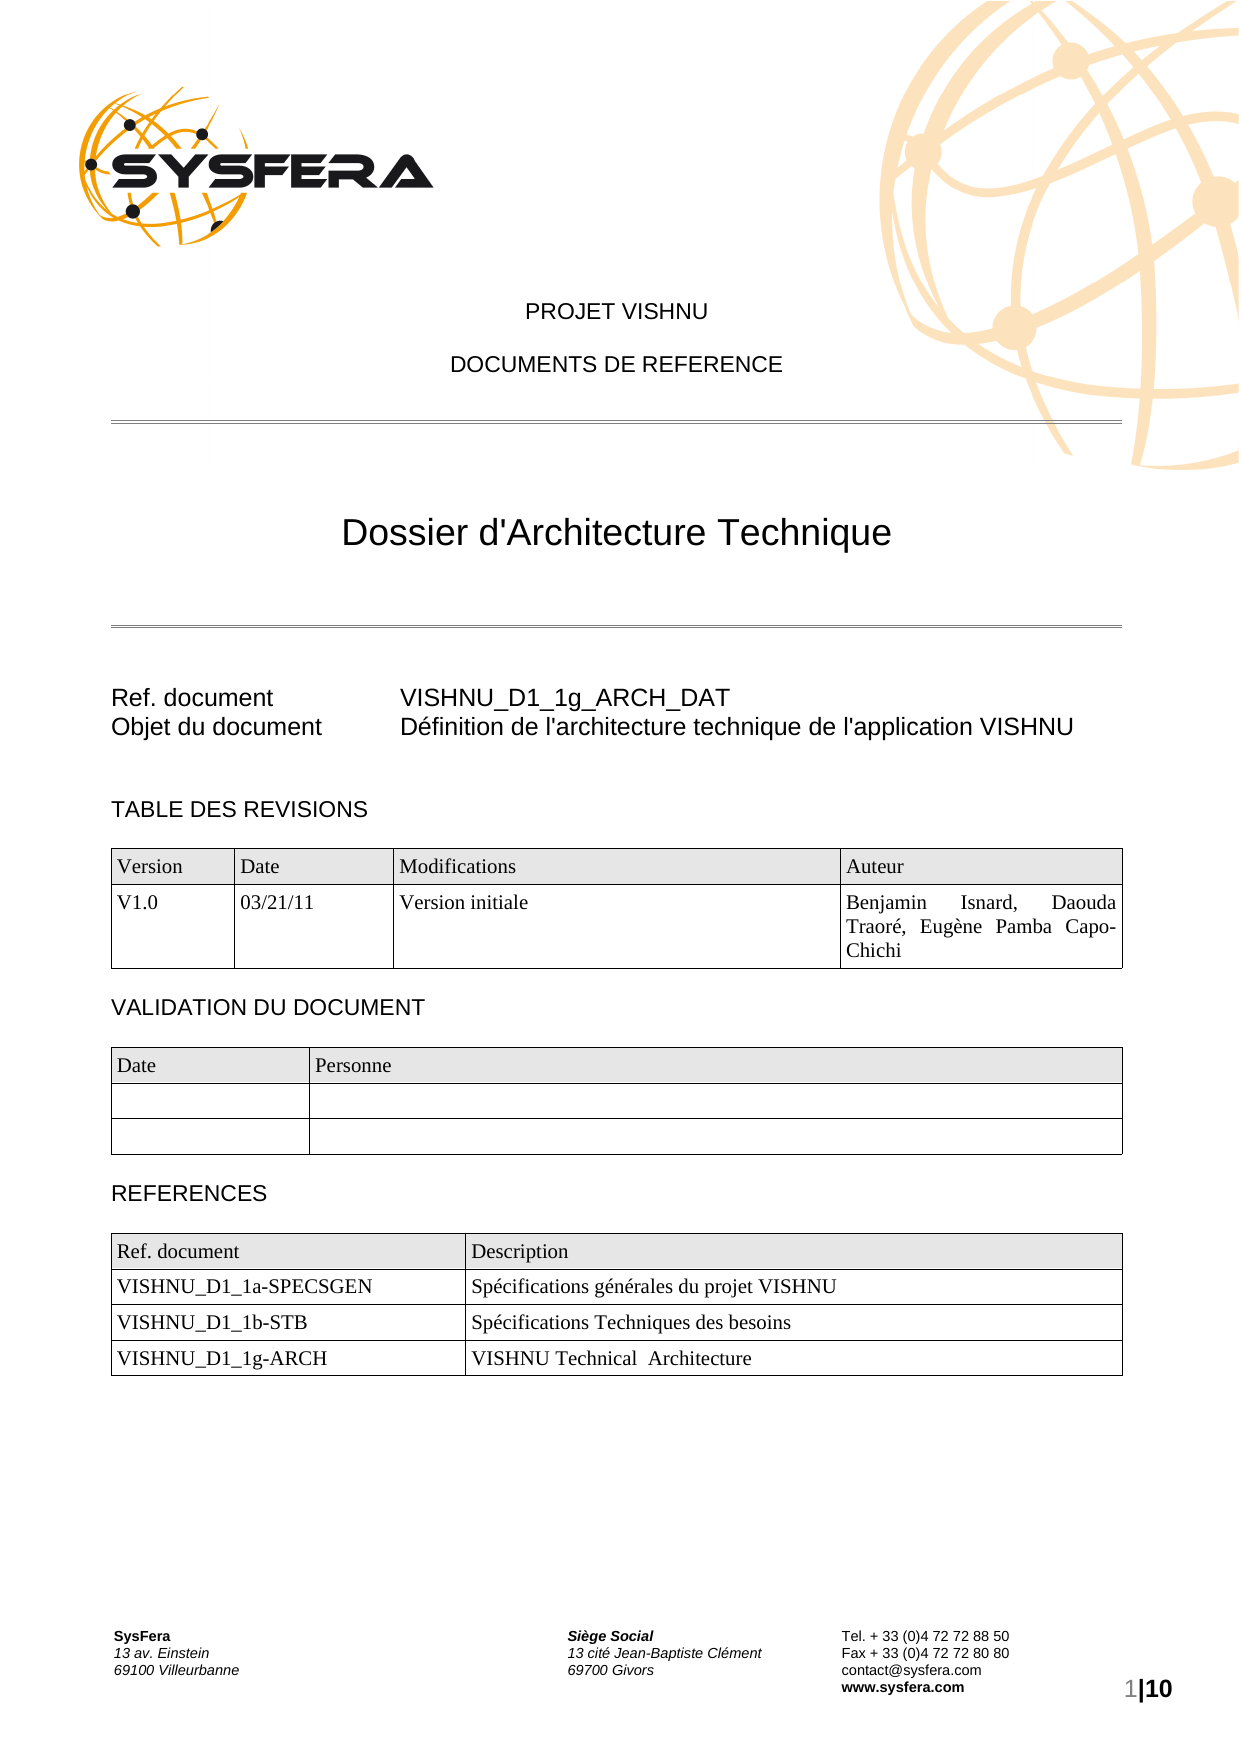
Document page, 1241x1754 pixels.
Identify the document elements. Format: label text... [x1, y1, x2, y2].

table_cell [310, 1119, 1122, 1154]
table_header Modifications [394, 849, 840, 884]
table_header Version [112, 849, 234, 884]
table_header Auteur [841, 849, 1122, 884]
table_header VISHNU_D1_1g_ARCH_DAT [400, 683, 1122, 712]
table_cell Définition de l'architecture technique de l'application VISHNU [400, 712, 1122, 740]
table_cell VISHNU_D1_1g-ARCH [112, 1341, 465, 1375]
table_cell [111, 740, 400, 769]
table_header Date [112, 1048, 309, 1082]
table_header Date [235, 849, 393, 884]
table_cell Spécifications générales du projet VISHNU [466, 1270, 1122, 1304]
table_header Description [466, 1234, 1122, 1268]
table_cell [112, 1119, 309, 1154]
table_cell [400, 740, 1122, 769]
text TABLE DES REVISIONS [111, 796, 1122, 822]
table_cell [112, 1084, 309, 1118]
table_cell 21/03/11 [235, 885, 393, 968]
table_cell Benjamin Isnard, Daouda Traoré, Eugène Pamba Capo-Chichi [841, 885, 1122, 968]
table_cell VISHNU Technical Architecture [466, 1341, 1122, 1375]
table_cell VISHNU_D1_1b-STB [112, 1305, 465, 1340]
table_cell V1.0 [112, 885, 234, 968]
table_cell [310, 1084, 1122, 1118]
text REFERENCES [111, 1180, 1122, 1206]
table_cell VISHNU_D1_1a-SPECSGEN [112, 1270, 465, 1304]
table_header Ref. document [112, 1234, 465, 1268]
table_header Personne [310, 1048, 1122, 1082]
table_cell Version initiale [394, 885, 840, 968]
text Dossier d'Architecture Technique [111, 510, 1122, 553]
table_cell Spécifications Techniques des besoins [466, 1305, 1122, 1340]
table_cell Objet du document [111, 712, 400, 740]
table_header Ref. document [111, 683, 400, 712]
picture [2, 1, 1239, 470]
text VALIDATION DU DOCUMENT [111, 994, 1122, 1020]
